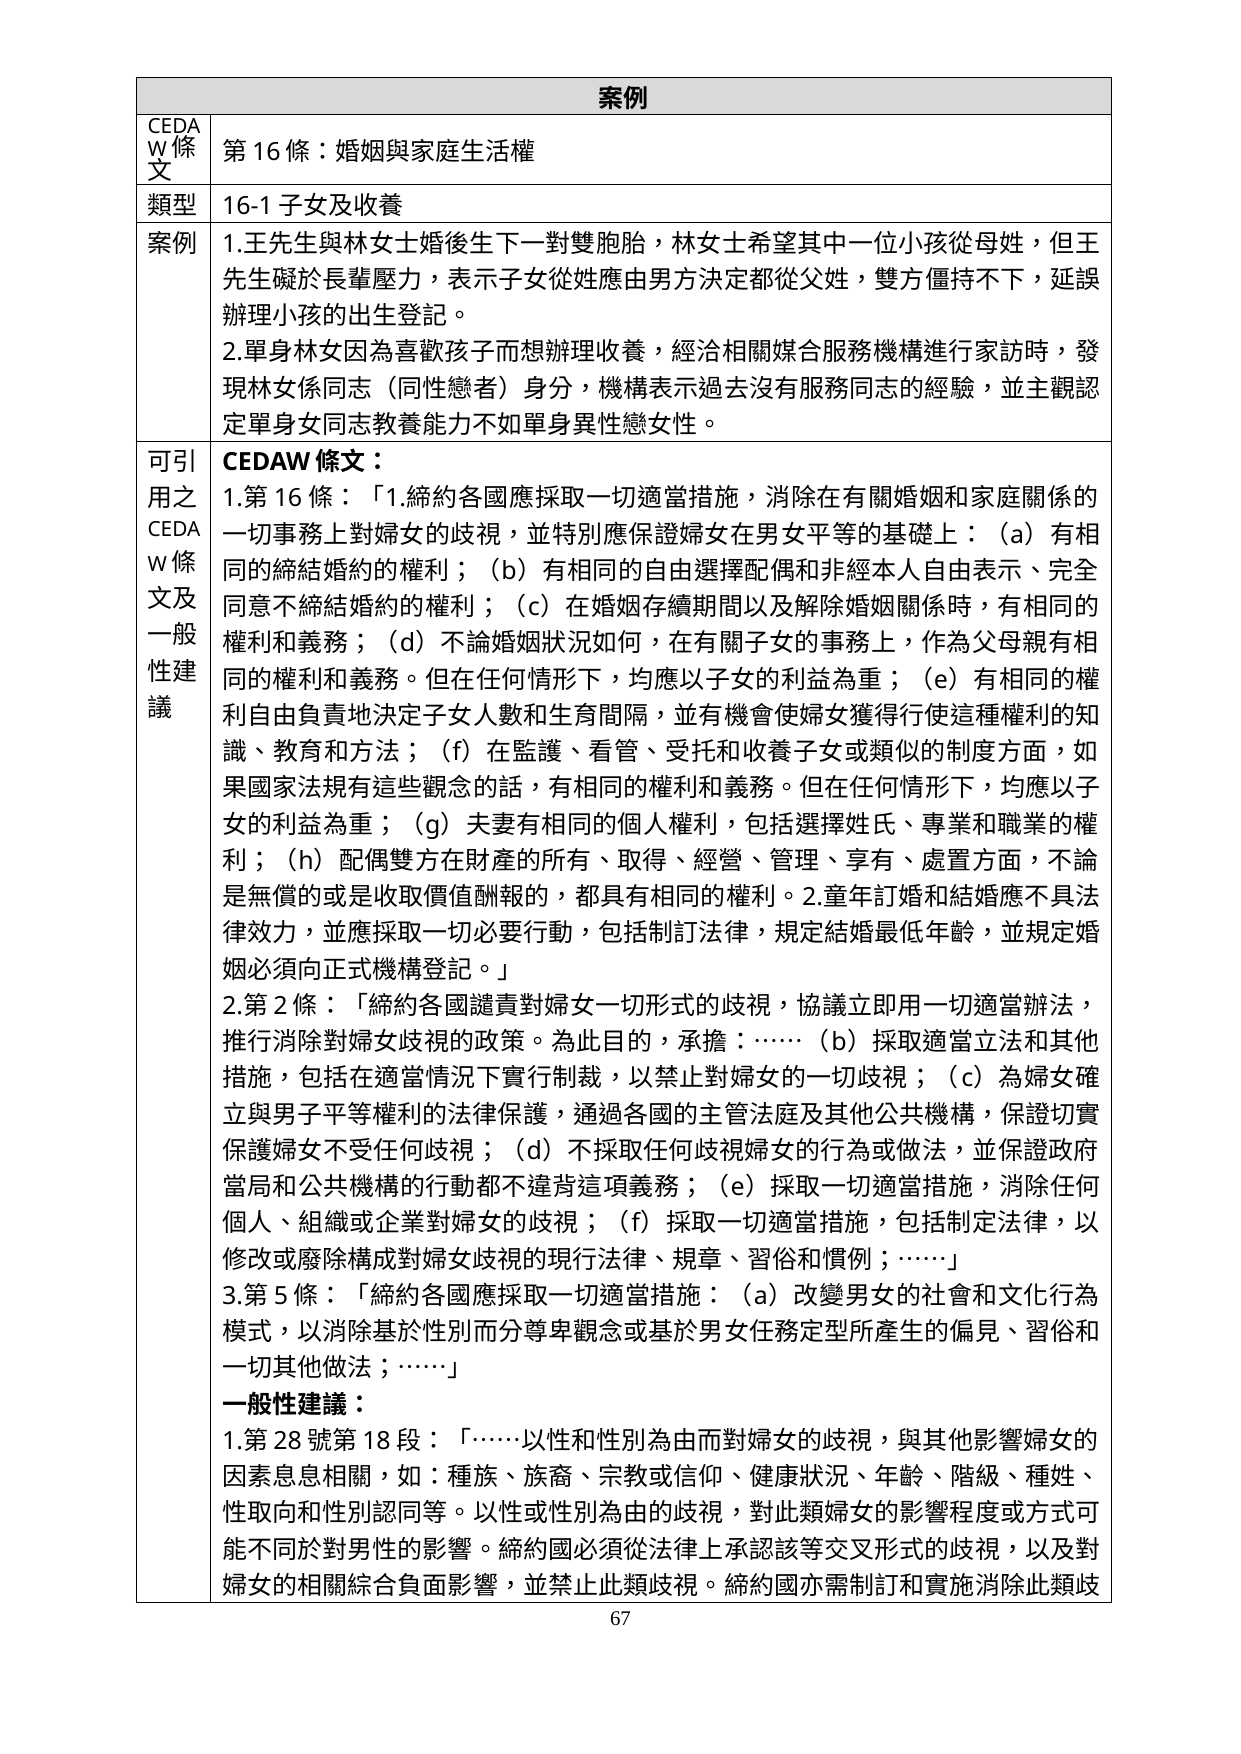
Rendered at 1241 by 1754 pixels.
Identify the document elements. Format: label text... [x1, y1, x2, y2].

table_cell 可引用之CEDAW條文及一般性建議 [137, 442, 210, 1602]
table_cell 第16條：婚姻與家庭生活權 [211, 115, 1111, 184]
table_cell 16-1子女及收養 [211, 185, 1111, 222]
table_cell CEDAW條文 [137, 115, 210, 184]
table_header 案例 [137, 78, 1111, 114]
table_cell 案例 [137, 223, 210, 441]
table_cell CEDAW條文： 第16條：「1.締約各國應採取一切適當措施，消除在有關婚姻和家庭關係的一切事務上對婦女的歧視，並特別應保證婦女在男女平等的基礎上：（a）有相同的締結婚約的權利；（b）有相同的自由選擇配偶和非經本人自由表示、完全同意不締結婚約的權利；（c）在婚姻存續期間以及解除婚姻關係時，有相同的權利和義務；（d）不論婚姻狀況如何，在有關子女的事務上，作為父母親有相同的權利和義務。但在任何情形下，均應以子女的利益為重；（e）有相同的權利自由負責地決定子女人數和生育間隔，並有機會使婦女獲得行使這種權利的知識、教育和方法；（f）在監護、看管、受托和收養子女或類似的制度方面，如果國家法規有這些觀念的話，有相同的權利和義務。但在任何情形下，均應以子女的利益為重；（g）夫妻有相同的個人權利，包括選擇姓氏、專業和職業的權利；（h）配偶雙方在財產的所有、取得、經營、管理、享有、處置方面，不論是無償的或是收取價值酬報的，都具有相同的權利。2.童年訂婚和結婚應不具法律效力，並應採取一切必要行動，包括制訂法律，規定結婚最低年齡，並規定婚姻必須向正式機構登記。」 第2條：「締約各國譴責對婦女一切形式的歧視，協議立即用一切適當辦法，推行消除對婦女歧視的政策。為此目的，承擔：……（b）採取適當立法和其他措施，包括在適當情況下實行制裁，以禁止對婦女的一切歧視；（c）為婦女確立與男子平等權利的法律保護，通過各國的主管法庭及其他公共機構，保證切實保護婦女不受任何歧視；（d）不採取任何歧視婦女的行為或做法，並保證政府當局和公共機構的行動都不違背這項義務；（e）採取一切適當措施，消除任何個人、組織或企業對婦女的歧視；（f）採取一切適當措施，包括制定法律，以修改或廢除構成對婦女歧視的現行法律、規章、習俗和慣例；……」 第5條：「締約各國應採取一切適當措施：（a）改變男女的社會和文化行為模式，以消除基於性別而分尊卑觀念或基於男女任務定型所產生的偏見、習俗和一切其他做法；……」 一般性建議： 第28號第18段：「……以性和性別為由而對婦女的歧視，與其他影響婦女的因素息息相關，如：種族、族裔、宗教或信仰、健康狀況、年齡、階級、種姓、性取向和性別認同等。以性或性別為由的歧視，對此類婦女的影響程度或方式可能不同於對男性的影響。締約國必須從法律上承認該等交叉形式的歧視，以及對婦女的相關綜合負面影響，並禁止此類歧視。締約國亦需制訂和實施消除此類歧 [211, 442, 1111, 1602]
table_cell 類型 [137, 185, 210, 222]
table_cell 王先生與林女士婚後生下一對雙胞胎，林女士希望其中一位小孩從母姓，但王先生礙於長輩壓力，表示子女從姓應由男方決定都從父姓，雙方僵持不下，延誤辦理小孩的出生登記。 單身林女因為喜歡孩子而想辦理收養，經洽相關媒合服務機構進行家訪時，發現林女係同志（同性戀者）身分，機構表示過去沒有服務同志的經驗，並主觀認定單身女同志教養能力不如單身異性戀女性。 [211, 223, 1111, 441]
